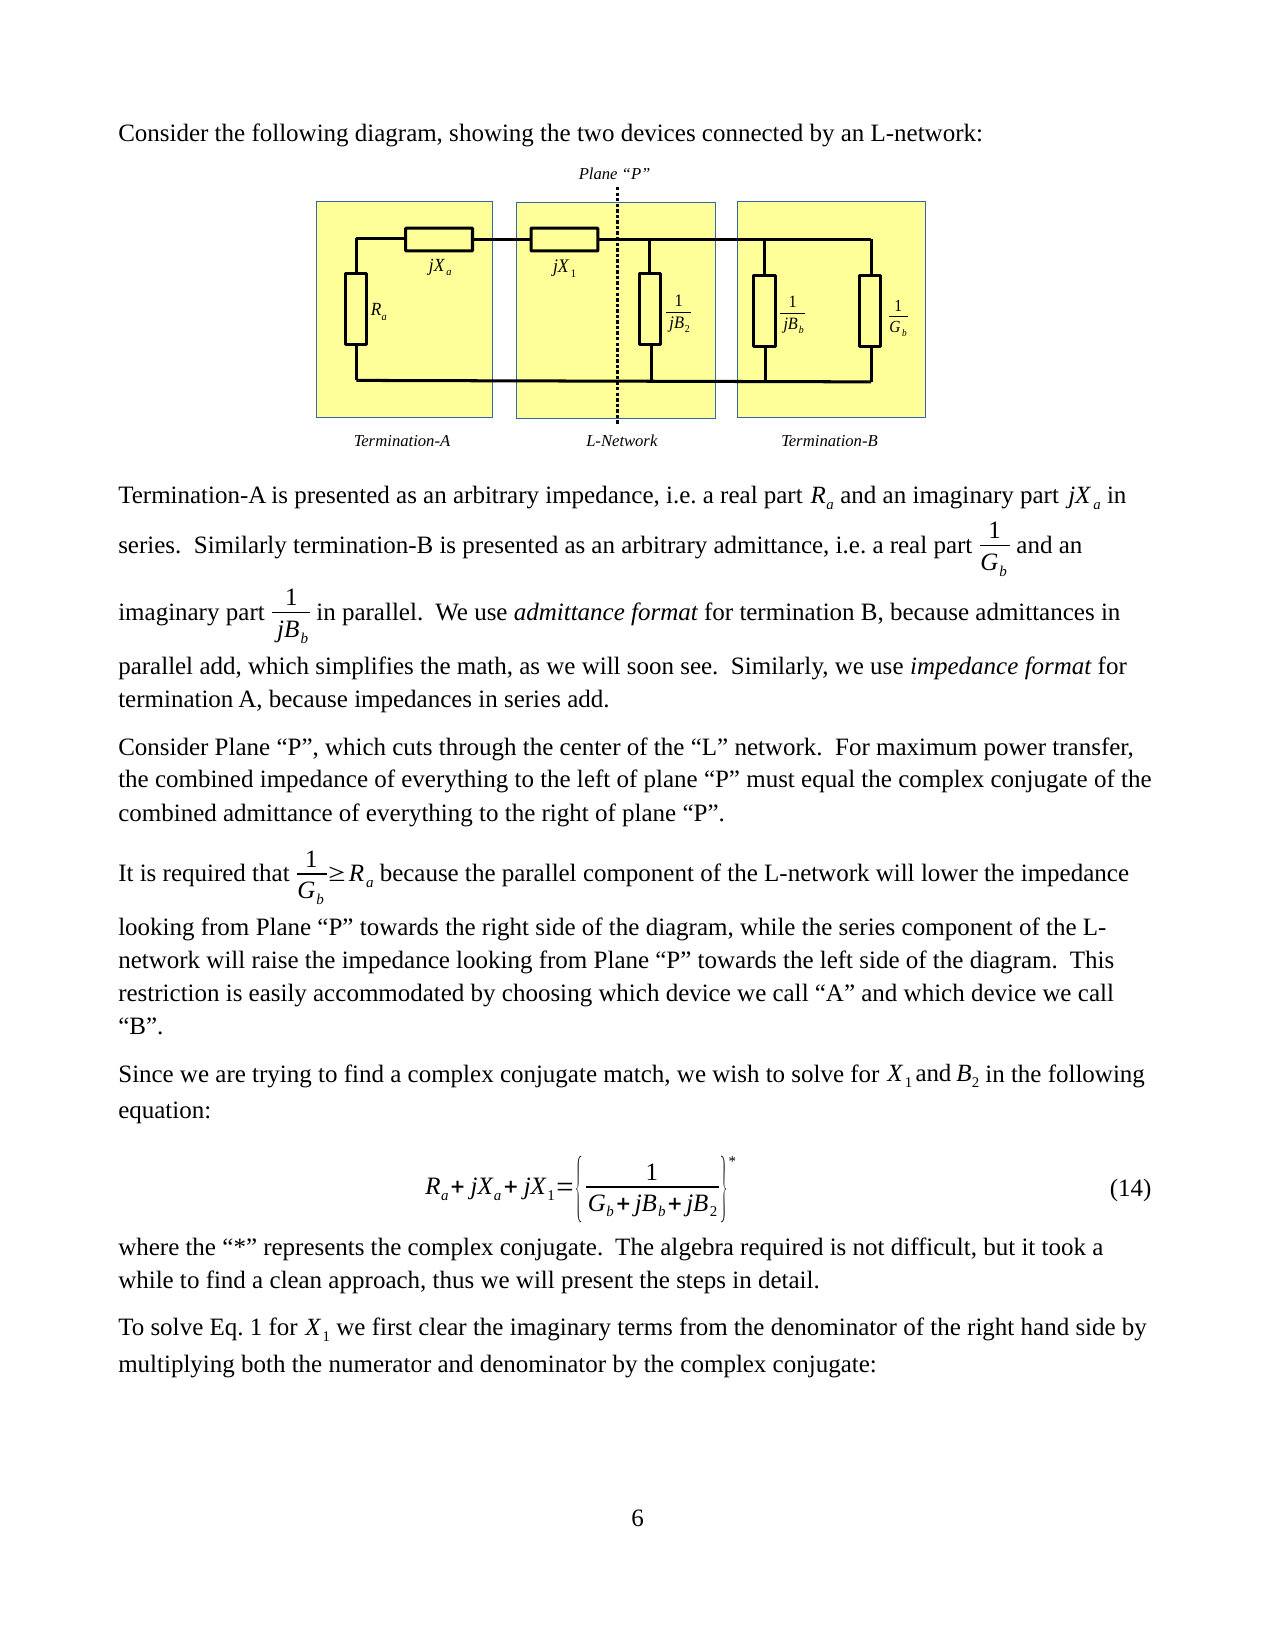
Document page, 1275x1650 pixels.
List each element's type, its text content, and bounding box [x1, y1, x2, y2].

table_header [118, 1143, 1041, 1232]
text Consider Plane “P”, which cuts through the center of the “L” network. For maximum power transfer, the combined impedance of everything to the left of plane “P” must equal the complex conjugate of the combined admittance of everything to the right of plane “P”. [118, 732, 1157, 826]
text Consider the following diagram, showing the two devices connected by an L-network: [118, 118, 1157, 147]
table_header (14) [1041, 1143, 1157, 1232]
text It is required thatbecause the parallel component of the L-network will lower the impedance looking from Plane “P” towards the right side of the diagram, while the series component of the L-network will raise the impedance looking from Plane “P” towards the left side of the diagram. This restriction is easily accommodated by choosing which device we call “A” and which device we call “B”. [118, 845, 1157, 1040]
text Since we are trying to find a complex conjugate match, we wish to solve forin the following equation: [118, 1059, 1157, 1124]
text To solve Eq. 1 forwe first clear the imaginary terms from the denominator of the right hand side by multiplying both the numerator and denominator by the complex conjugate: [118, 1312, 1157, 1378]
text Termination-A is presented as an arbitrary impedance, i.e. a real partand an imaginary partin series. Similarly termination-B is presented as an arbitrary admittance, i.e. a real partand an imaginary partin parallel. We use admittance format for termination B, because admittances in parallel add, which simplifies the math, as we will soon see. Similarly, we use impedance format for termination A, because impedances in series add. [118, 166, 1157, 713]
text where the “*” represents the complex conjugate. The algebra required is not difficult, but it took a while to find a clean approach, thus we will present the steps in detail. [118, 1232, 1157, 1293]
